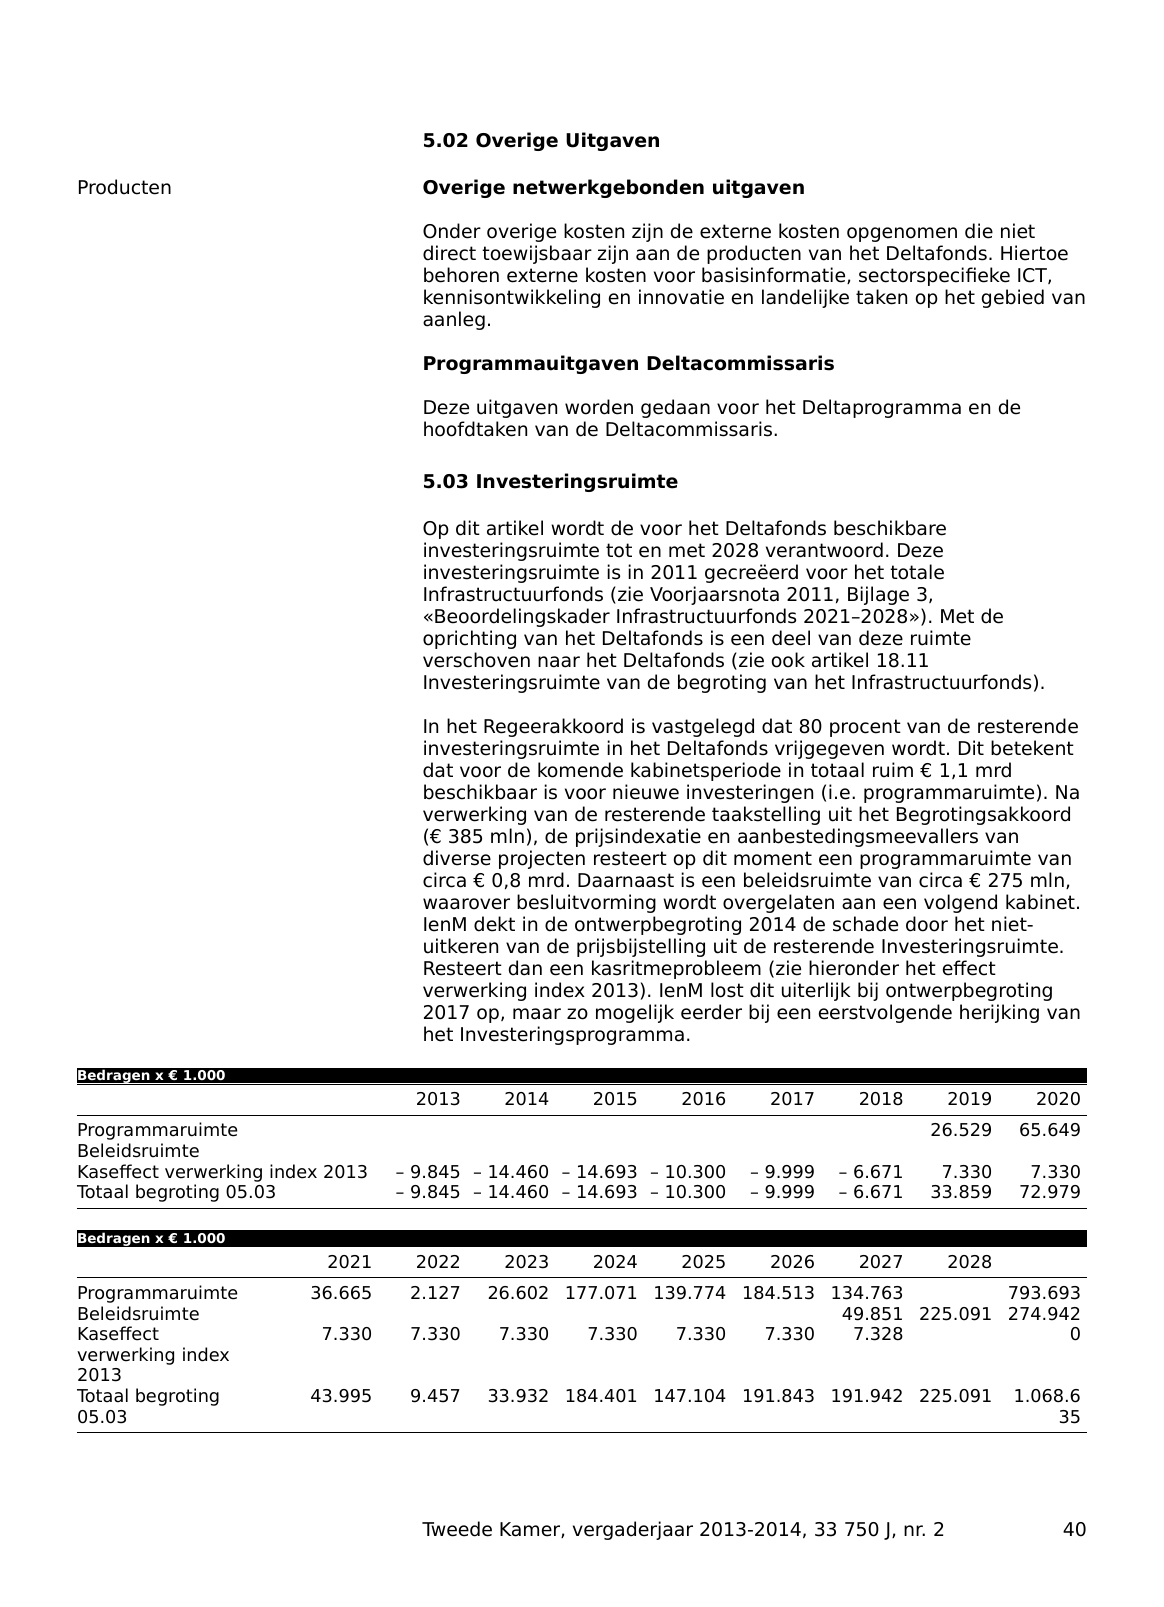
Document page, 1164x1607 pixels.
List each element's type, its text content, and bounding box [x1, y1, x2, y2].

table_cell 9.457 [378, 1386, 466, 1432]
table_cell 2.127 [378, 1278, 466, 1303]
table_cell [466, 1304, 555, 1324]
table_cell Kaseffect verwerking index 2013 [77, 1162, 378, 1182]
text Onder overige kosten zijn de externe kosten opgenomen die niet direct toewijsbaar zijn aan de producten van het Deltafonds. Hiertoe behoren externe kosten voor basisinformatie, sectorspecifieke ICT, kennisontwikkeling en innovatie en landelijke taken op het gebied van aanleg. [422, 221, 1087, 331]
table_cell Totaal begroting 05.03 [77, 1182, 378, 1207]
table_cell [378, 1141, 466, 1162]
table_cell – 9.999 [732, 1162, 821, 1182]
table_cell 0 [998, 1324, 1087, 1386]
table_cell 7.330 [909, 1162, 998, 1182]
table_cell – 9.845 [378, 1182, 466, 1207]
table_cell [821, 1141, 909, 1162]
table_cell 2023 [466, 1247, 555, 1277]
table_cell 49.851 [821, 1304, 909, 1324]
table_cell 36.665 [254, 1278, 378, 1303]
table_cell [466, 1116, 555, 1141]
table_cell – 14.460 [466, 1162, 555, 1182]
table_cell Kaseffect verwerking index 2013 [77, 1324, 254, 1386]
table_cell 7.330 [466, 1324, 555, 1386]
table_header Bedragen x € 1.000 [77, 1230, 1087, 1246]
table_cell 793.693 [998, 1278, 1087, 1303]
table_cell 33.932 [466, 1386, 555, 1432]
table_cell [466, 1141, 555, 1162]
table_cell 147.104 [644, 1386, 732, 1432]
table_cell [732, 1141, 821, 1162]
table_cell 2018 [821, 1085, 909, 1114]
table_cell 7.330 [378, 1324, 466, 1386]
table_cell 134.763 [821, 1278, 909, 1303]
table_cell 7.330 [555, 1324, 644, 1386]
subtitle 5.03 Investeringsruimte [422, 471, 1087, 493]
table_cell 7.328 [821, 1324, 909, 1386]
table_cell 2015 [555, 1085, 644, 1114]
table_cell 184.401 [555, 1386, 644, 1432]
table_cell [909, 1141, 998, 1162]
subtitle Programmauitgaven Deltacommissaris [422, 353, 1087, 375]
text Producten [77, 177, 399, 199]
table_cell [909, 1278, 998, 1303]
table_cell 225.091 [909, 1304, 998, 1324]
subtitle [77, 199, 399, 207]
table_cell 191.942 [821, 1386, 909, 1432]
table_cell 72.979 [998, 1182, 1087, 1207]
table_cell 7.330 [644, 1324, 732, 1386]
table_cell [378, 1304, 466, 1324]
table_cell 7.330 [732, 1324, 821, 1386]
table_cell [644, 1304, 732, 1324]
table_cell – 14.460 [466, 1182, 555, 1207]
table_cell [644, 1116, 732, 1141]
table_cell [555, 1304, 644, 1324]
table_cell [644, 1141, 732, 1162]
table_cell [378, 1116, 466, 1141]
table_cell [77, 1247, 254, 1277]
table_cell – 10.300 [644, 1162, 732, 1182]
table_cell 2027 [821, 1247, 909, 1277]
table_cell 2026 [732, 1247, 821, 1277]
table_cell Beleidsruimte [77, 1141, 378, 1162]
subtitle Overige netwerkgebonden uitgaven [422, 177, 1087, 199]
table_cell 7.330 [998, 1162, 1087, 1182]
table_cell 2019 [909, 1085, 998, 1114]
table_cell 26.602 [466, 1278, 555, 1303]
table_cell 43.995 [254, 1386, 378, 1432]
table_cell [555, 1141, 644, 1162]
table_cell 2025 [644, 1247, 732, 1277]
subtitle 5.02 Overige Uitgaven [422, 130, 1087, 152]
table_cell [909, 1324, 998, 1386]
table_cell 2028 [909, 1247, 998, 1277]
table_cell [998, 1247, 1087, 1277]
table_cell Programmaruimte [77, 1278, 254, 1303]
table_cell – 9.999 [732, 1182, 821, 1207]
table_cell 139.774 [644, 1278, 732, 1303]
table_cell 1.068.635 [998, 1386, 1087, 1432]
table_cell 177.071 [555, 1278, 644, 1303]
table_cell [77, 1085, 378, 1114]
table_cell 191.843 [732, 1386, 821, 1432]
table_cell – 9.845 [378, 1162, 466, 1182]
table_cell 2017 [732, 1085, 821, 1114]
text IenM dekt in de ontwerpbegroting 2014 de schade door het niet-uitkeren van de prijsbijstelling uit de resterende Investeringsruimte. Resteert dan een kasritmeprobleem (zie hieronder het effect verwerking index 2013). IenM lost dit uiterlijk bij ontwerpbegroting 2017 op, maar zo mogelijk eerder bij een eerstvolgende herijking van het Investeringsprogramma. [422, 914, 1087, 1046]
table_cell 26.529 [909, 1116, 998, 1141]
table_cell 274.942 [998, 1304, 1087, 1324]
table_cell [732, 1116, 821, 1141]
table_cell – 6.671 [821, 1182, 909, 1207]
table_cell [555, 1116, 644, 1141]
table_cell – 14.693 [555, 1182, 644, 1207]
table_cell [998, 1141, 1087, 1162]
table_cell 2016 [644, 1085, 732, 1114]
table_header Bedragen x € 1.000 [77, 1068, 1087, 1083]
table_cell [254, 1304, 378, 1324]
table_cell 225.091 [909, 1386, 998, 1432]
table_cell – 14.693 [555, 1162, 644, 1182]
table_cell [732, 1304, 821, 1324]
table_cell 2024 [555, 1247, 644, 1277]
text Op dit artikel wordt de voor het Deltafonds beschikbare investeringsruimte tot en met 2028 verantwoord. Deze investeringsruimte is in 2011 gecreëerd voor het totale Infrastructuurfonds (zie Voorjaarsnota 2011, Bijlage 3, «Beoordelingskader Infrastructuurfonds 2021–2028»). Met de oprichting van het Deltafonds is een deel van deze ruimte verschoven naar het Deltafonds (zie ook artikel 18.11 Investeringsruimte van de begroting van het Infrastructuurfonds). [422, 518, 1087, 694]
table_cell Totaal begroting 05.03 [77, 1386, 254, 1432]
table_cell – 6.671 [821, 1162, 909, 1182]
table_cell 2013 [378, 1085, 466, 1114]
table_cell 2021 [254, 1247, 378, 1277]
table_cell Programmaruimte [77, 1116, 378, 1141]
table_cell 184.513 [732, 1278, 821, 1303]
table_cell – 10.300 [644, 1182, 732, 1207]
text In het Regeerakkoord is vastgelegd dat 80 procent van de resterende investeringsruimte in het Deltafonds vrijgegeven wordt. Dit betekent dat voor de komende kabinetsperiode in totaal ruim € 1,1 mrd beschikbaar is voor nieuwe investeringen (i.e. programmaruimte). Na verwerking van de resterende taakstelling uit het Begrotingsakkoord (€ 385 mln), de prijsindexatie en aanbestedingsmeevallers van diverse projecten resteert op dit moment een programmaruimte van circa € 0,8 mrd. Daarnaast is een beleidsruimte van circa € 275 mln, waarover besluitvorming wordt overgelaten aan een volgend kabinet. [422, 716, 1087, 914]
table_cell 2014 [466, 1085, 555, 1114]
table_cell [821, 1116, 909, 1141]
text Deze uitgaven worden gedaan voor het Deltaprogramma en de hoofdtaken van de Deltacommissaris. [422, 397, 1087, 441]
table_cell 2022 [378, 1247, 466, 1277]
table_cell 65.649 [998, 1116, 1087, 1141]
table_cell 33.859 [909, 1182, 998, 1207]
table_cell 2020 [998, 1085, 1087, 1114]
table_cell Beleidsruimte [77, 1304, 254, 1324]
table_cell 7.330 [254, 1324, 378, 1386]
